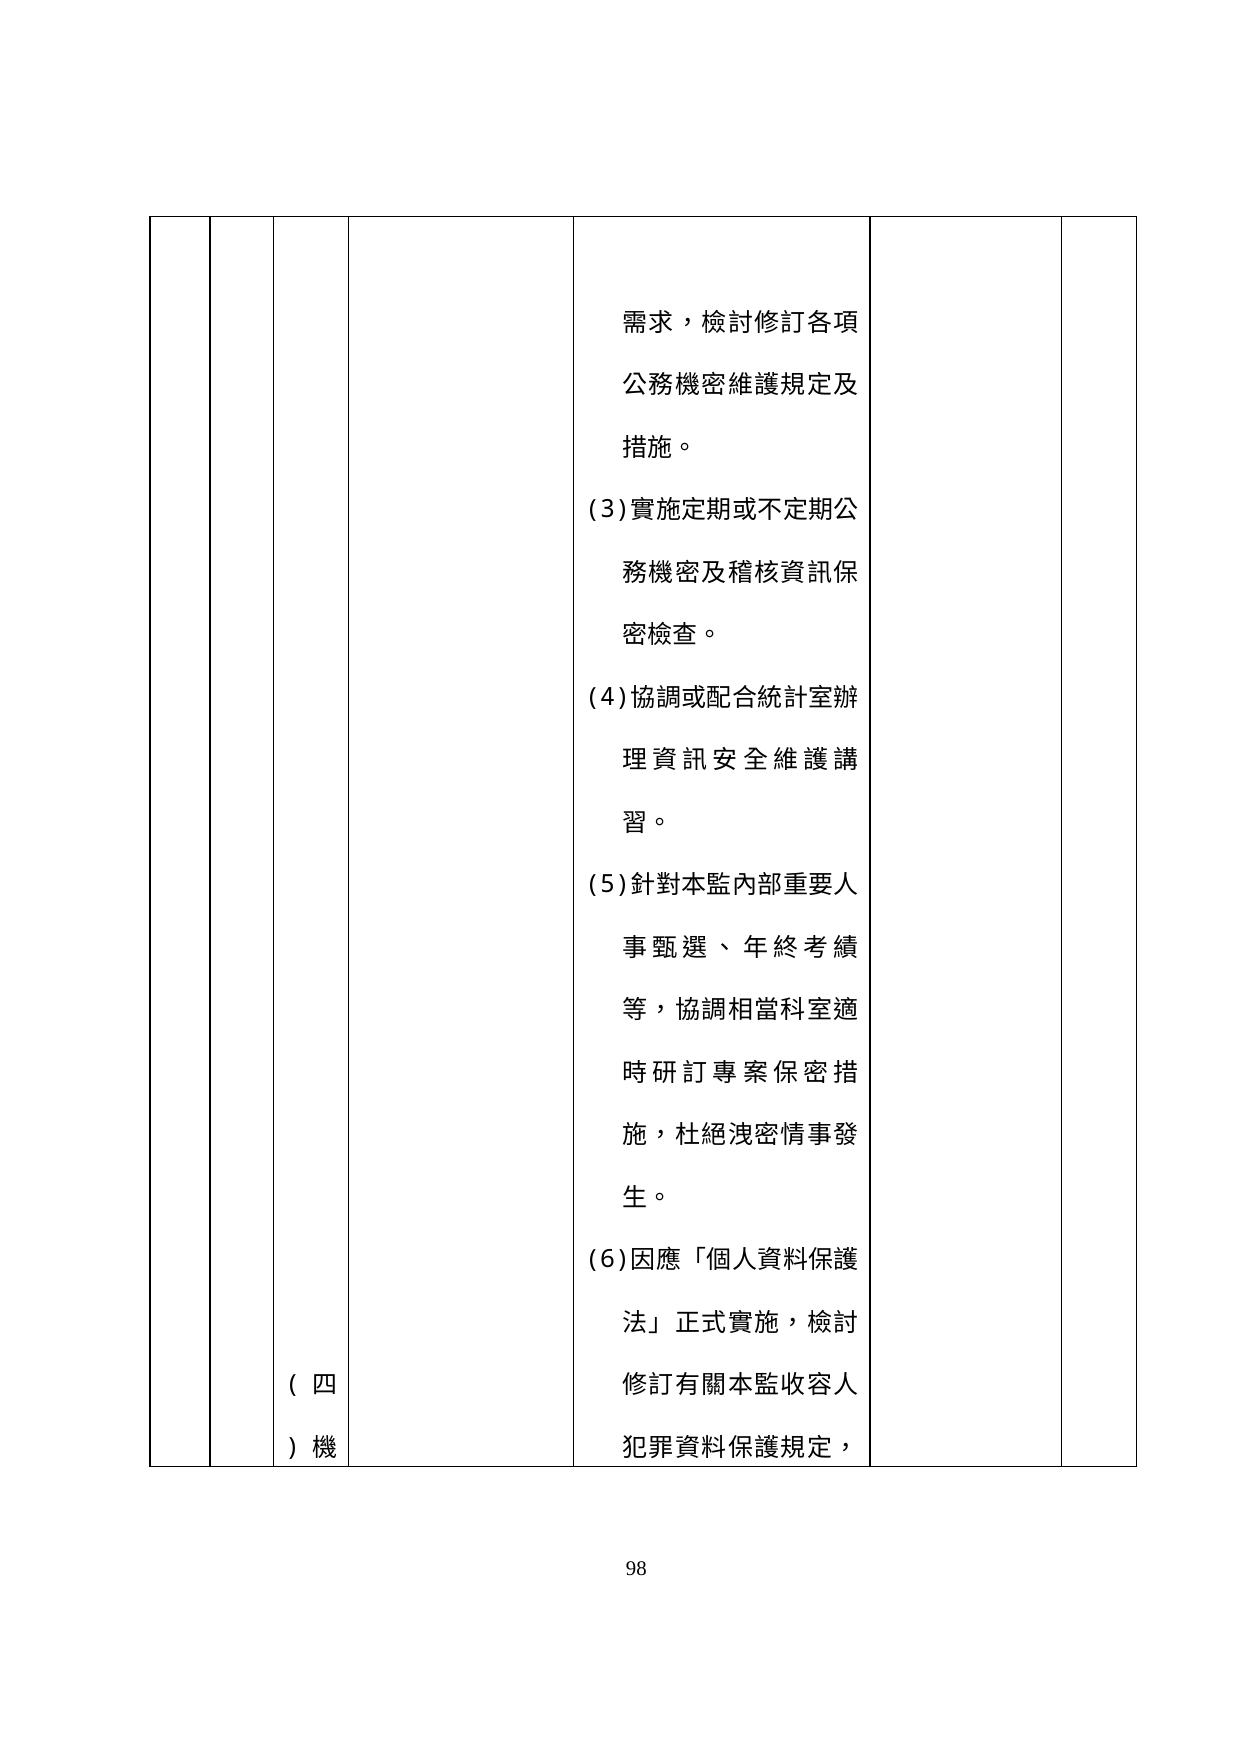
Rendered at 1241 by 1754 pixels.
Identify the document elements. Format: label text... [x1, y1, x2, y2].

table_cell (四)機 [274, 217, 348, 1466]
table_cell [1062, 217, 1136, 1466]
table_cell 需求，檢討修訂各項公務機密維護規定及措施。 (3)實施定期或不定期公務機密及稽核資訊保密檢查。 (4)協調或配合統計室辦理資訊安全維護講習。 (5)針對本監內部重要人事甄選、年終考績等，協調相當科室適時研訂專案保密措施，杜絕洩密情事發生。 (6)因應「個人資料保護法」正式實施，檢討修訂有關本監收容人犯罪資料保護規定， [574, 217, 869, 1466]
table_cell [871, 217, 1061, 1466]
table_cell [211, 217, 273, 1466]
table_cell [349, 217, 573, 1466]
table_cell [151, 217, 209, 1466]
